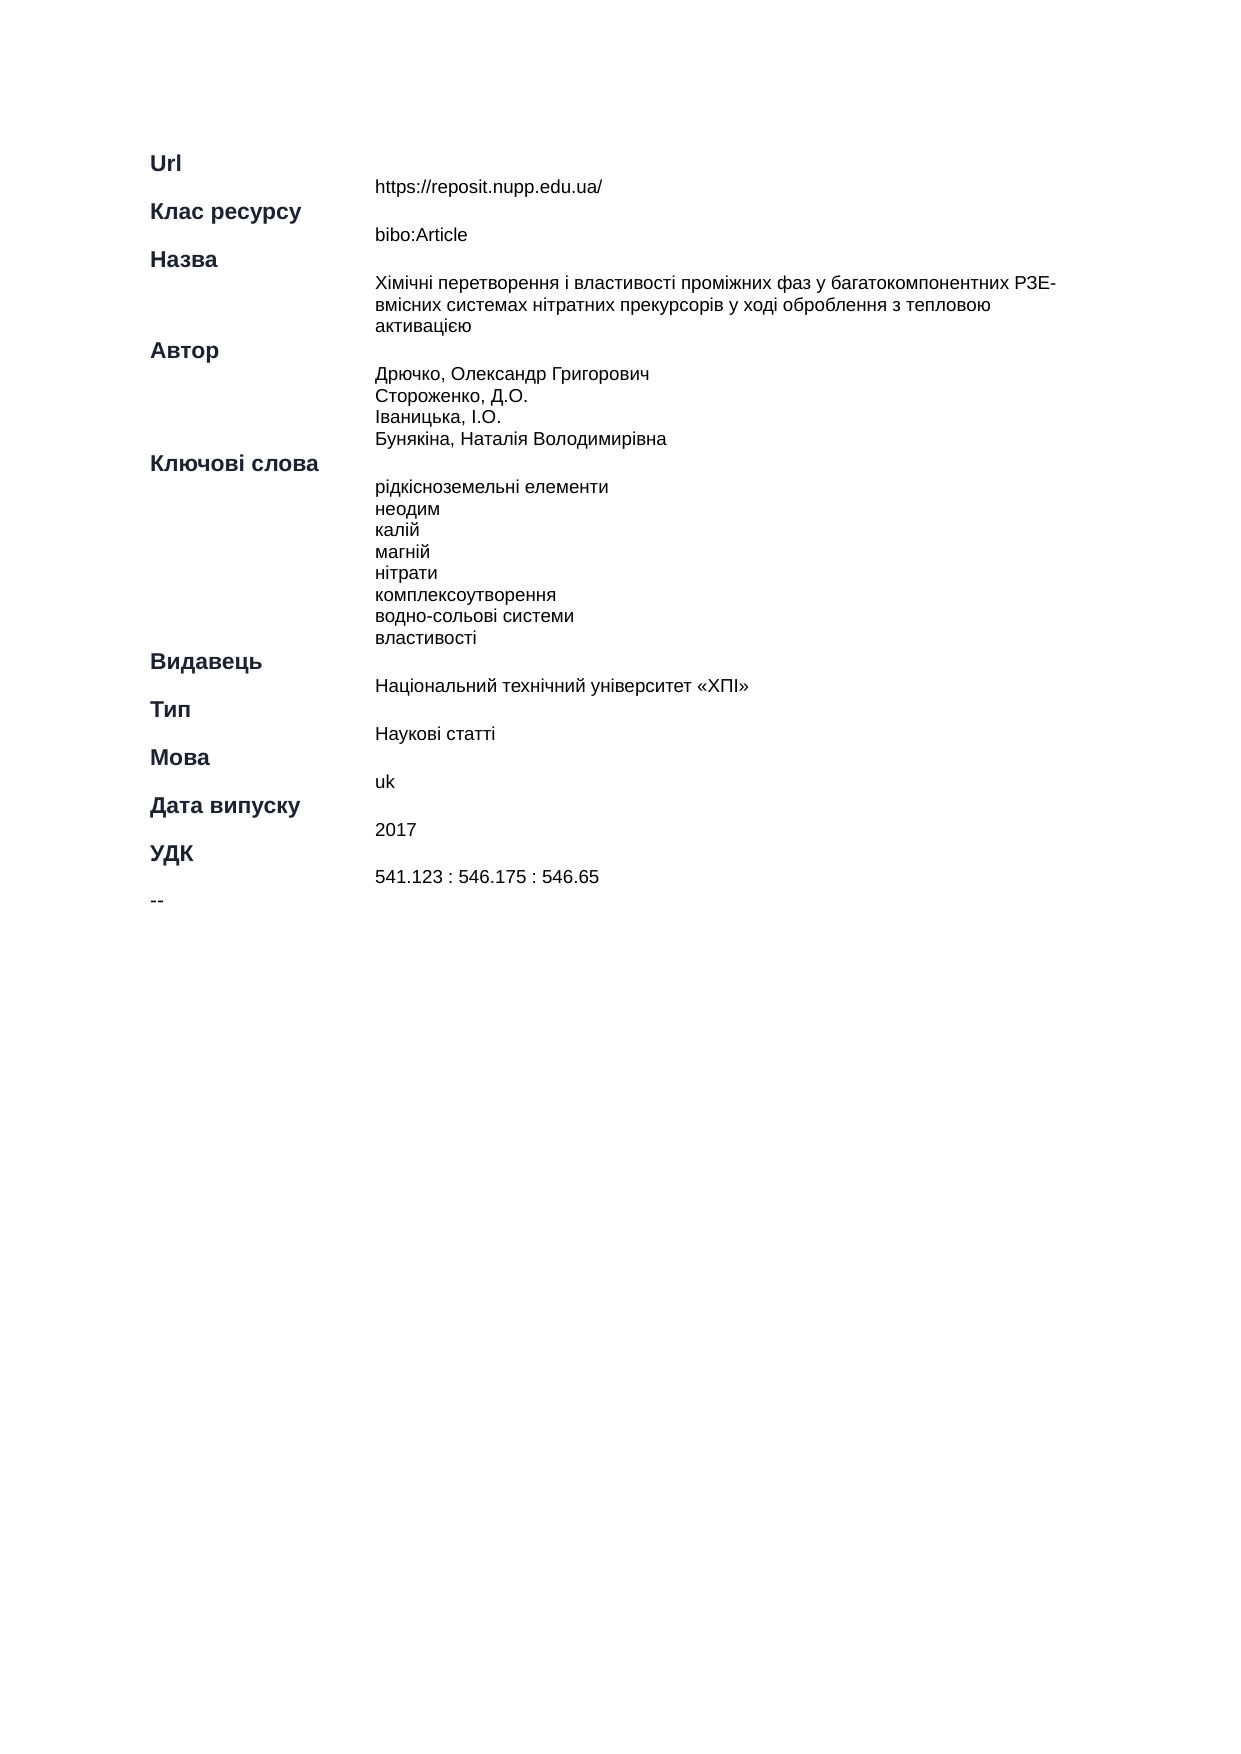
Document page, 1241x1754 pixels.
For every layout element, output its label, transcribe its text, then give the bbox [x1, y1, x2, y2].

text https://reposit.nupp.edu.ua/ [375, 176, 1090, 198]
text Назва [150, 246, 1090, 272]
text неодим [375, 497, 1090, 519]
text Іваницька, І.О. [375, 406, 1090, 428]
text Хімічні перетворення і властивості проміжних фаз у багатокомпонентних РЗЕ-вмісних системах нітратних прекурсорів у ході оброблення з тепловою активацією [375, 272, 1090, 337]
text Бунякіна, Наталія Володимирівна [375, 428, 1090, 449]
text Видавець [150, 648, 1090, 675]
text Дрючко, Олександр Григорович [375, 363, 1090, 385]
text рідкісноземельні елементи [375, 476, 1090, 497]
text Автор [150, 337, 1090, 363]
text -- [150, 888, 1090, 912]
text uk [375, 771, 1090, 792]
text 541.123 : 546.175 : 546.65 [375, 866, 1090, 888]
text калій [375, 519, 1090, 541]
text Стороженко, Д.О. [375, 385, 1090, 406]
text Національний технічний університет «ХПІ» [375, 675, 1090, 696]
text 2017 [375, 818, 1090, 840]
text водно-сольові системи [375, 605, 1090, 627]
text Мова [150, 744, 1090, 771]
text Дата випуску [150, 792, 1090, 818]
text Клас ресурсу [150, 198, 1090, 224]
text Url [150, 150, 1090, 176]
text нітрати [375, 562, 1090, 584]
text bibo:Article [375, 224, 1090, 246]
text властивості [375, 627, 1090, 648]
text Наукові статті [375, 723, 1090, 744]
text УДК [150, 840, 1090, 866]
text комплексоутворення [375, 584, 1090, 605]
text магній [375, 541, 1090, 562]
text Ключові слова [150, 449, 1090, 476]
text Тип [150, 696, 1090, 723]
